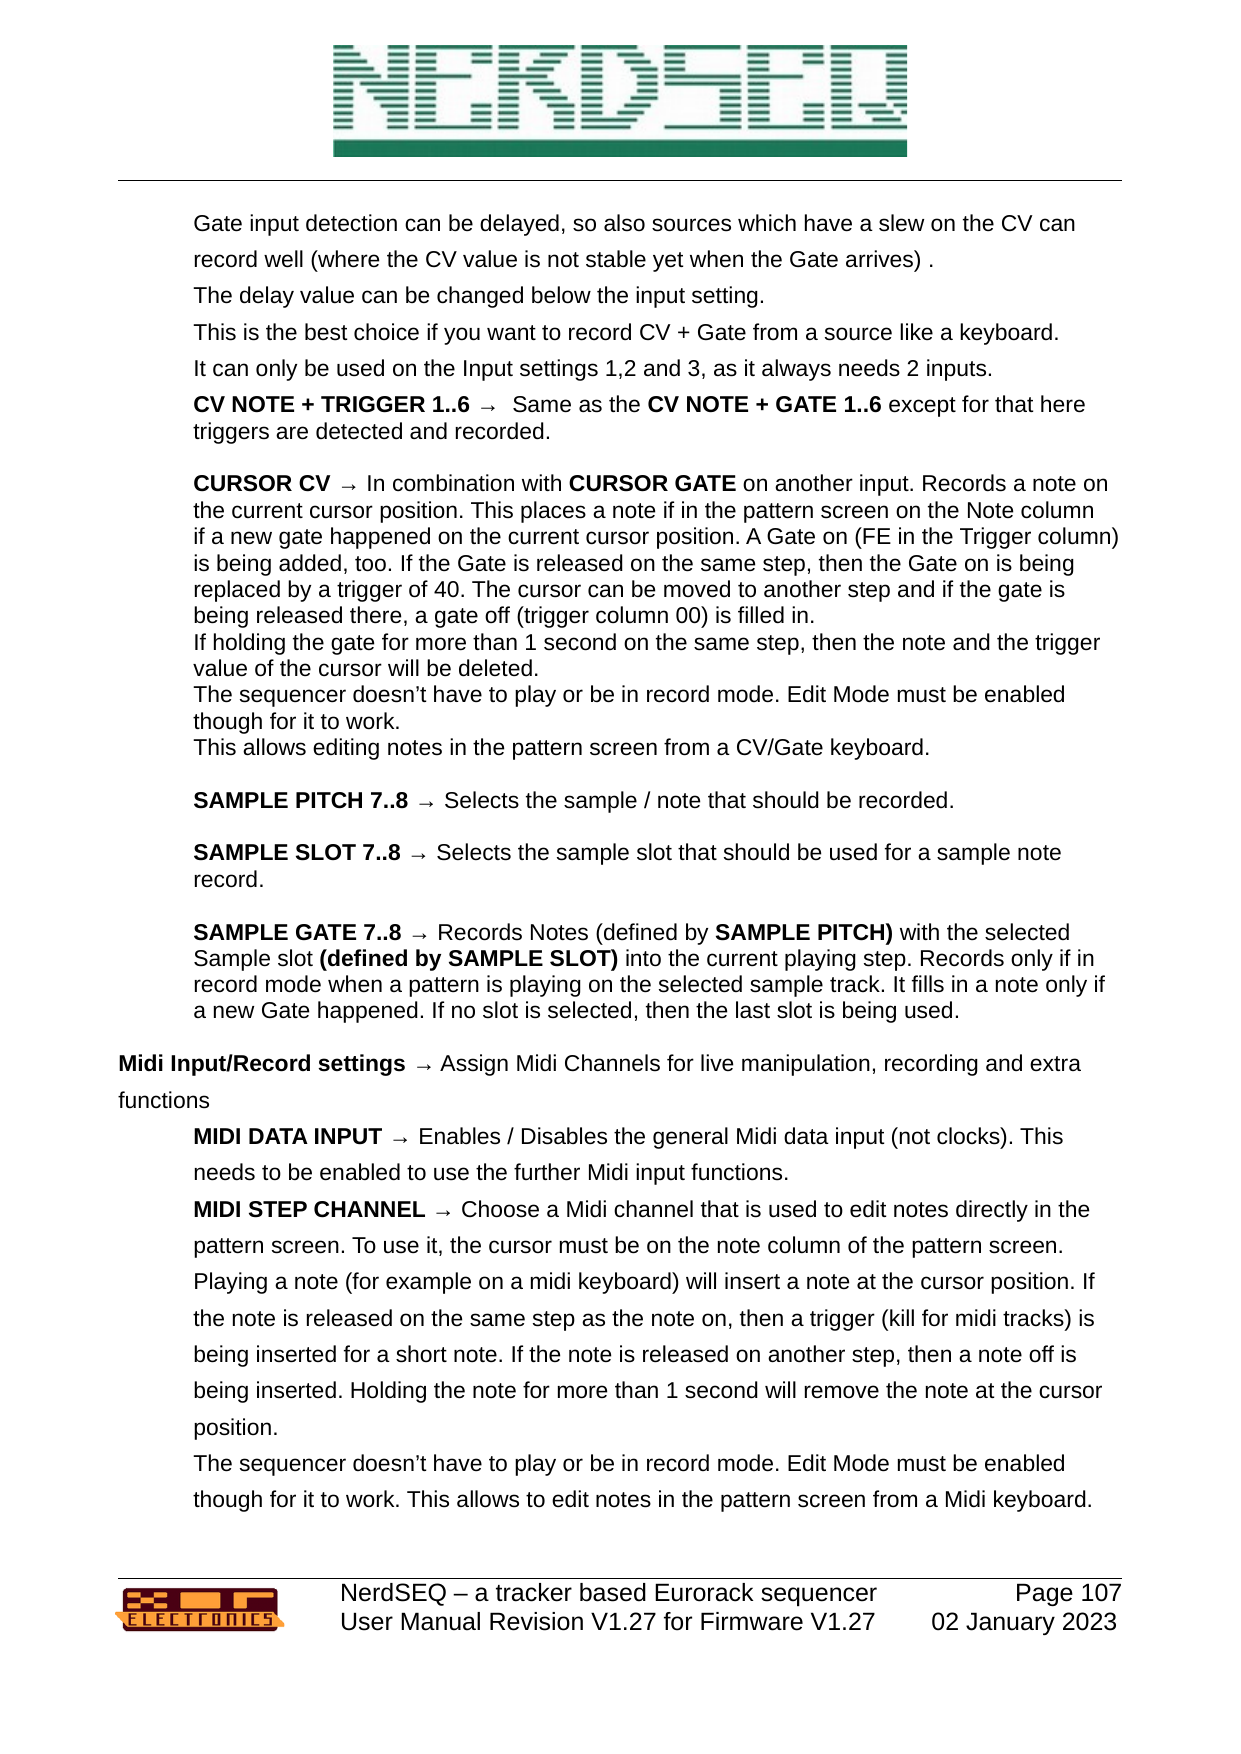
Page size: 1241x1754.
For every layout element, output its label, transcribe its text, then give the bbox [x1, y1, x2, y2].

text The sequencer doesn’t have to play or be in record mode. Edit Mode must be enabled though for it to work. [118, 681, 1122, 734]
text MIDI STEP CHANNEL → Choose a Midi channel that is used to edit notes directly in the pattern screen. To use it, the cursor must be on the note column of the pattern screen. Playing a note (for example on a midi keyboard) will insert a note at the cursor position. If the note is released on the same step as the note on, then a trigger (kill for midi tracks) is being inserted for a short note. If the note is released on another step, then a note off is being inserted. Holding the note for more than 1 second will remove the note at the cursor position. The sequencer doesn’t have to play or be in record mode. Edit Mode must be enabled though for it to work. This allows to edit notes in the pattern screen from a Midi keyboard. [118, 1196, 1122, 1513]
text The delay value can be changed below the input setting. [118, 282, 1122, 309]
text SAMPLE GATE 7..8 → Records Notes (defined by SAMPLE PITCH) with the selected Sample slot (defined by SAMPLE SLOT) into the current playing step. Records only if in record mode when a pattern is playing on the selected sample track. It fills in a note only if a new Gate happened. If no slot is selected, then the last slot is being used. [193, 918, 1122, 1024]
text This is the best choice if you want to record CV + Gate from a source like a keyboard. [118, 319, 1122, 345]
text If holding the gate for more than 1 second on the same step, then the note and the trigger value of the cursor will be deleted. [118, 628, 1122, 681]
text It can only be used on the Input settings 1,2 and 3, as it always needs 2 inputs. [118, 355, 1122, 381]
text This allows editing notes in the pattern screen from a CV/Gate keyboard. [118, 734, 1122, 760]
picture [115, 1584, 285, 1634]
picture [333, 45, 908, 157]
text SAMPLE SLOT 7..8 → Selects the sample slot that should be used for a sample note record. [118, 839, 1122, 892]
text CV NOTE + TRIGGER 1..6 → Same as the CV NOTE + GATE 1..6 except for that here triggers are detected and recorded. [118, 391, 1122, 444]
text MIDI DATA INPUT → Enables / Disables the general Midi data input (not clocks). This needs to be enabled to use the further Midi input functions. [193, 1123, 1122, 1186]
text SAMPLE PITCH 7..8 → Selects the sample / note that should be recorded. [118, 787, 1122, 813]
text Midi Input/Record settings → Assign Midi Channels for live manipulation, recording and extra functions [118, 1050, 1122, 1113]
text CURSOR CV → In combination with CURSOR GATE on another input. Records a note on the current cursor position. This places a note if in the pattern screen on the Note column if a new gate happened on the current cursor position. A Gate on (FE in the Trigger column) is being added, too. If the Gate is released on the same step, then the Gate on is being replaced by a trigger of 40. The cursor can be moved to another step and if the gate is being released there, a gate off (trigger column 00) is filled in. [118, 470, 1122, 628]
text Gate input detection can be delayed, so also sources which have a slew on the CV can record well (where the CV value is not stable yet when the Gate arrives) . [193, 209, 1122, 272]
